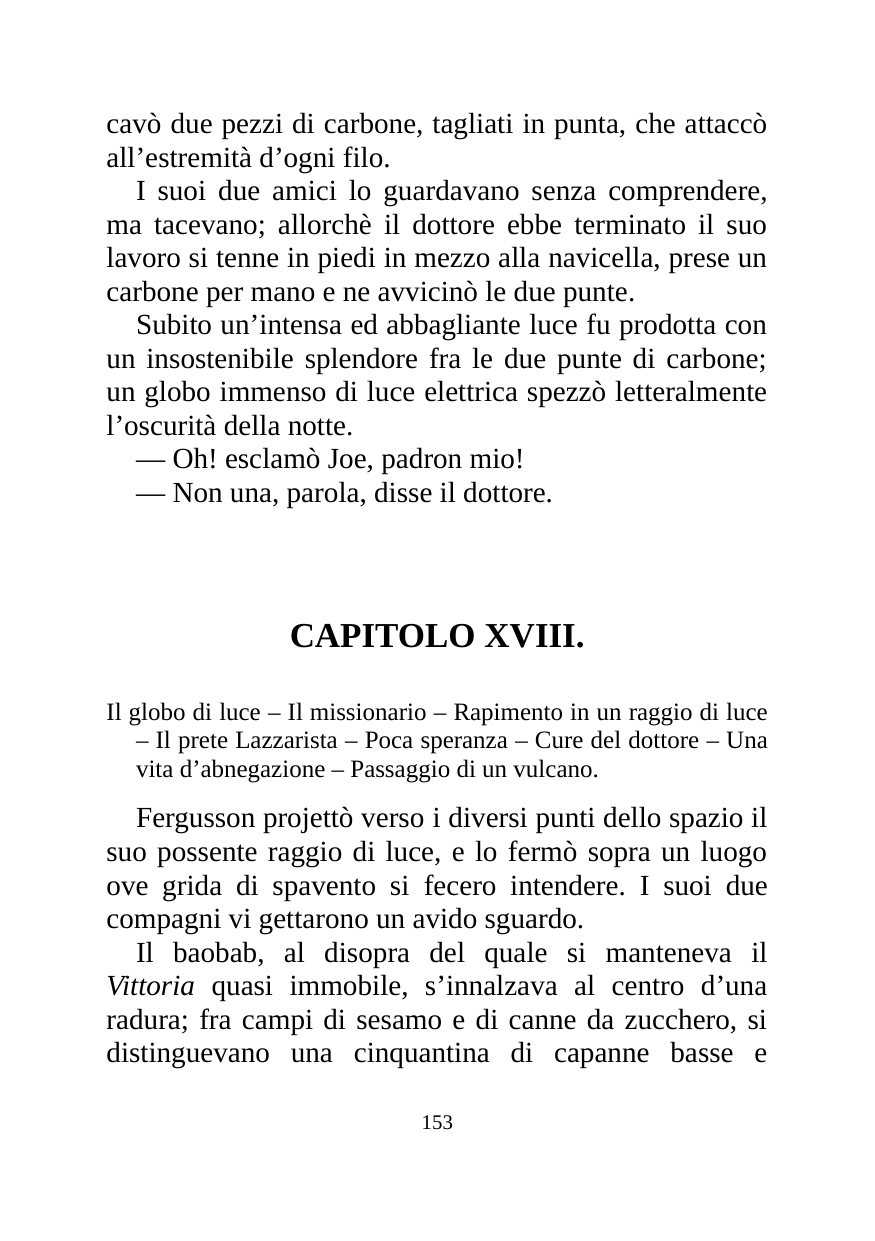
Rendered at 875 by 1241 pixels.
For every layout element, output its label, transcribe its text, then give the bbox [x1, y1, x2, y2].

text cavò due pezzi di carbone, tagliati in punta, che attaccò all’estremità d’ogni filo. [106, 106, 768, 173]
text Il globo di luce ‒ Il missionario ‒ Rapimento in un raggio di luce ‒ Il prete Lazzarista ‒ Poca speranza ‒ Cure del dottore ‒ Una vita d’abnegazione ‒ Passaggio di un vulcano. [106, 697, 768, 783]
text I suoi due amici lo guardavano senza comprendere, ma tacevano; allorchè il dottore ebbe terminato il suo lavoro si tenne in piedi in mezzo alla navicella, prese un carbone per mano e ne avvicinò le due punte. [106, 173, 768, 307]
text — Oh! esclamò Joe, padron mio! [106, 442, 768, 475]
text — Non una, parola, disse il dottore. [106, 475, 768, 509]
subtitle CAPITOLO XVIII. [106, 615, 768, 655]
text Fergusson projettò verso i diversi punti dello spazio il suo possente raggio di luce, e lo fermò sopra un luogo ove grida di spavento si fecero intendere. I suoi due compagni vi gettarono un avido sguardo. [106, 801, 768, 935]
text Subito un’intensa ed abbagliante luce fu prodotta con un insostenibile splendore fra le due punte di carbone; un globo immenso di luce elettrica spezzò letteralmente l’oscurità della notte. [106, 307, 768, 442]
text Il baobab, al disopra del quale si manteneva il Vittoria quasi immobile, s’innalzava al centro d’una radura; fra campi di sesamo e di canne da zucchero, si distinguevano una cinquantina di capanne basse e [106, 935, 768, 1069]
